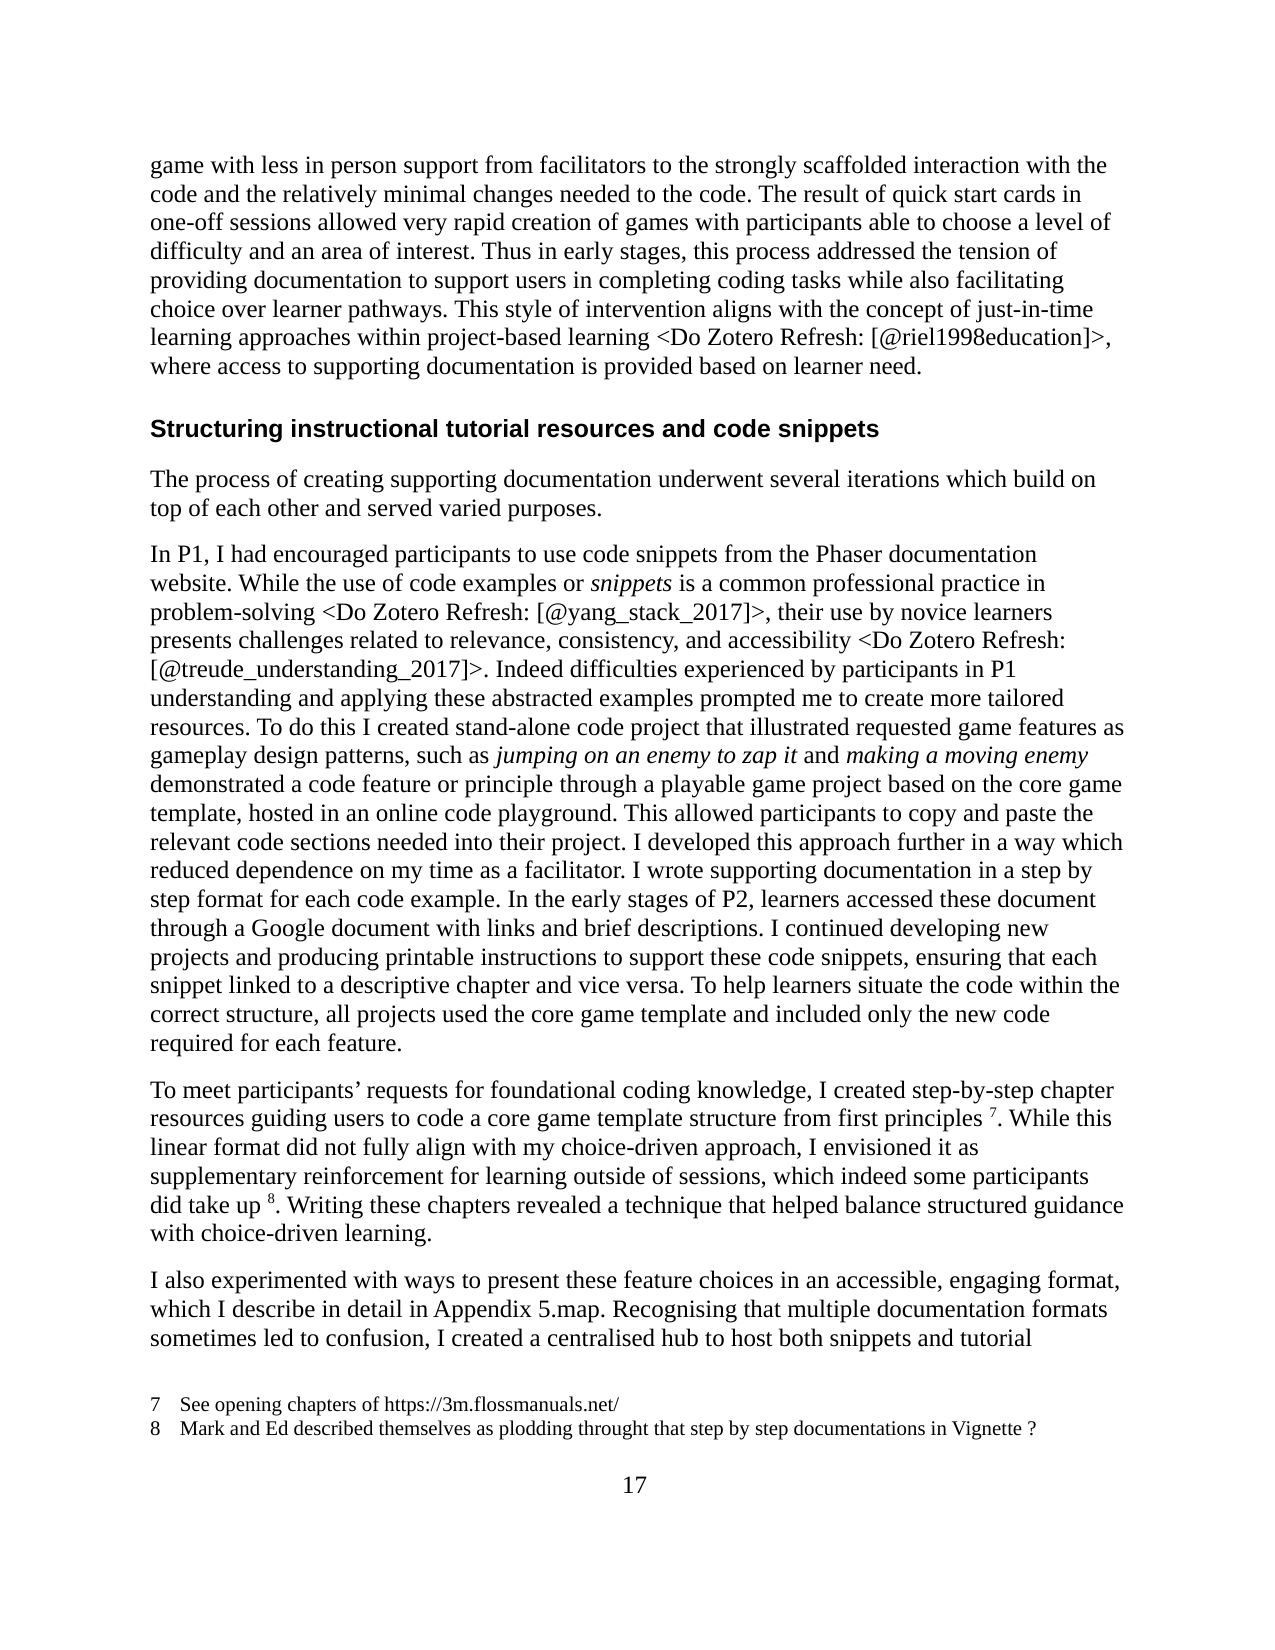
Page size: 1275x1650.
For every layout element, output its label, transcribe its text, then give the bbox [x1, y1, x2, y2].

text I also experimented with ways to present these feature choices in an accessible, engaging format, which I describe in detail in Appendix 5.map. Recognising that multiple documentation formats sometimes led to confusion, I created a centralised hub to host both snippets and tutorial [150, 1265, 1125, 1351]
text To meet participants’ requests for foundational coding knowledge, I created step-by-step chapter resources guiding users to code a core game template structure from first principles . While this linear format did not fully align with my choice-driven approach, I envisioned it as supplementary reinforcement for learning outside of sessions, which indeed some participants did take up . Writing these chapters revealed a technique that helped balance structured guidance with choice-driven learning. [150, 1075, 1125, 1247]
text Mark and Ed described themselves as plodding throught that step by step documentations in Vignette ? [150, 1416, 1125, 1440]
subtitle Structuring instructional tutorial resources and code snippets [150, 414, 1125, 442]
text See opening chapters of https://3m.flossmanuals.net/ [150, 1392, 1125, 1416]
text The process of creating supporting documentation underwent several iterations which build on top of each other and served varied purposes. [150, 464, 1125, 521]
text game with less in person support from facilitators to the strongly scaffolded interaction with the code and the relatively minimal changes needed to the code. The result of quick start cards in one-off sessions allowed very rapid creation of games with participants able to choose a level of difficulty and an area of interest. Thus in early stages, this process addressed the tension of providing documentation to support users in completing coding tasks while also facilitating choice over learner pathways. This style of intervention aligns with the concept of just-in-time learning approaches within project-based learning <Do Zotero Refresh: [@riel1998education]>, where access to supporting documentation is provided based on learner need. [150, 150, 1125, 380]
text In P1, I had encouraged participants to use code snippets from the Phaser documentation website. While the use of code examples or snippets is a common professional practice in problem-solving <Do Zotero Refresh: [@yang_stack_2017]>, their use by novice learners presents challenges related to relevance, consistency, and accessibility <Do Zotero Refresh: [@treude_understanding_2017]>. Indeed difficulties experienced by participants in P1 understanding and applying these abstracted examples prompted me to create more tailored resources. To do this I created stand-alone code project that illustrated requested game features as gameplay design patterns, such as jumping on an enemy to zap it and making a moving enemy demonstrated a code feature or principle through a playable game project based on the core game template, hosted in an online code playground. This allowed participants to copy and paste the relevant code sections needed into their project. I developed this approach further in a way which reduced dependence on my time as a facilitator. I wrote supporting documentation in a step by step format for each code example. In the early stages of P2, learners accessed these document through a Google document with links and brief descriptions. I continued developing new projects and producing printable instructions to support these code snippets, ensuring that each snippet linked to a descriptive chapter and vice versa. To help learners situate the code within the correct structure, all projects used the core game template and included only the new code required for each feature. [150, 539, 1125, 1057]
